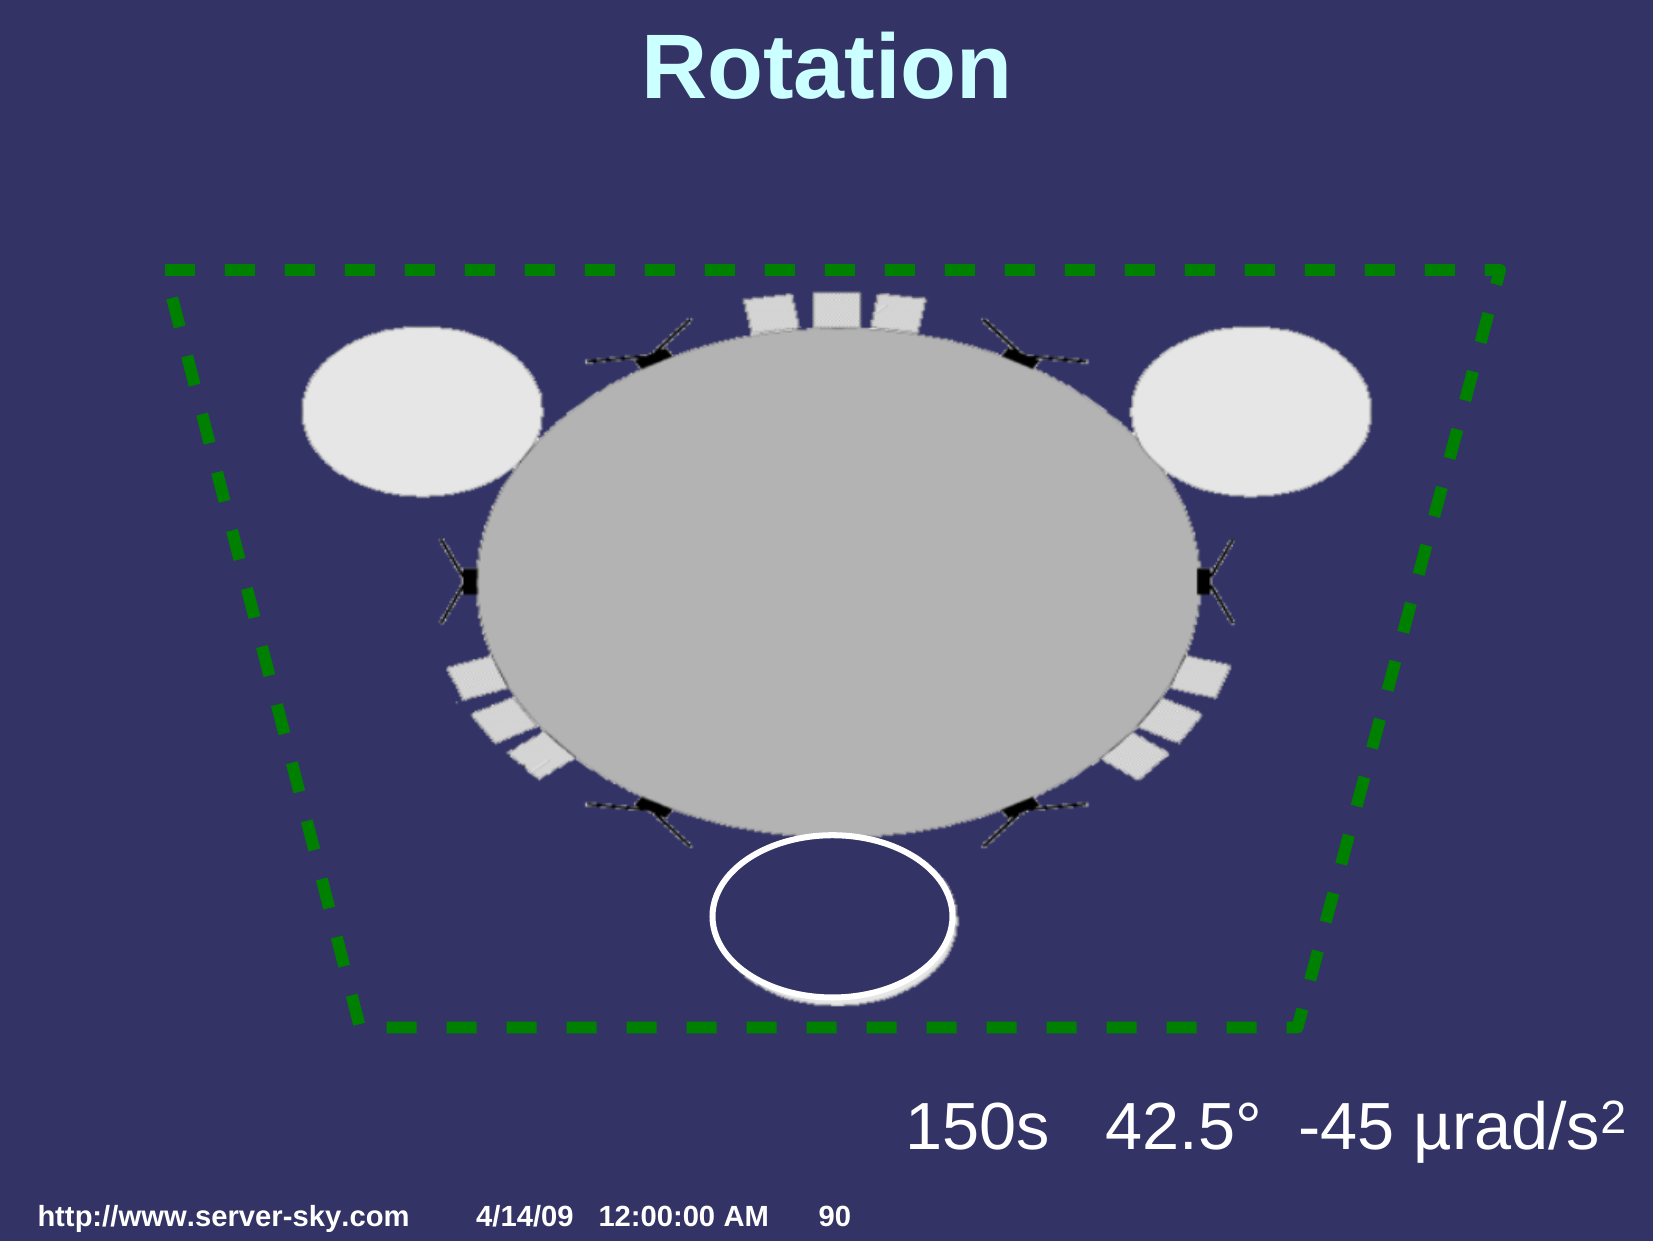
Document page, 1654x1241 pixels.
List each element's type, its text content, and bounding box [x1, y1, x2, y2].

title Rotation [121, 0, 1534, 137]
text_box [712, 835, 953, 998]
text_box 150s 42.5° -45 µrad/s2 [817, 1080, 1643, 1198]
picture [262, 142, 1388, 1155]
